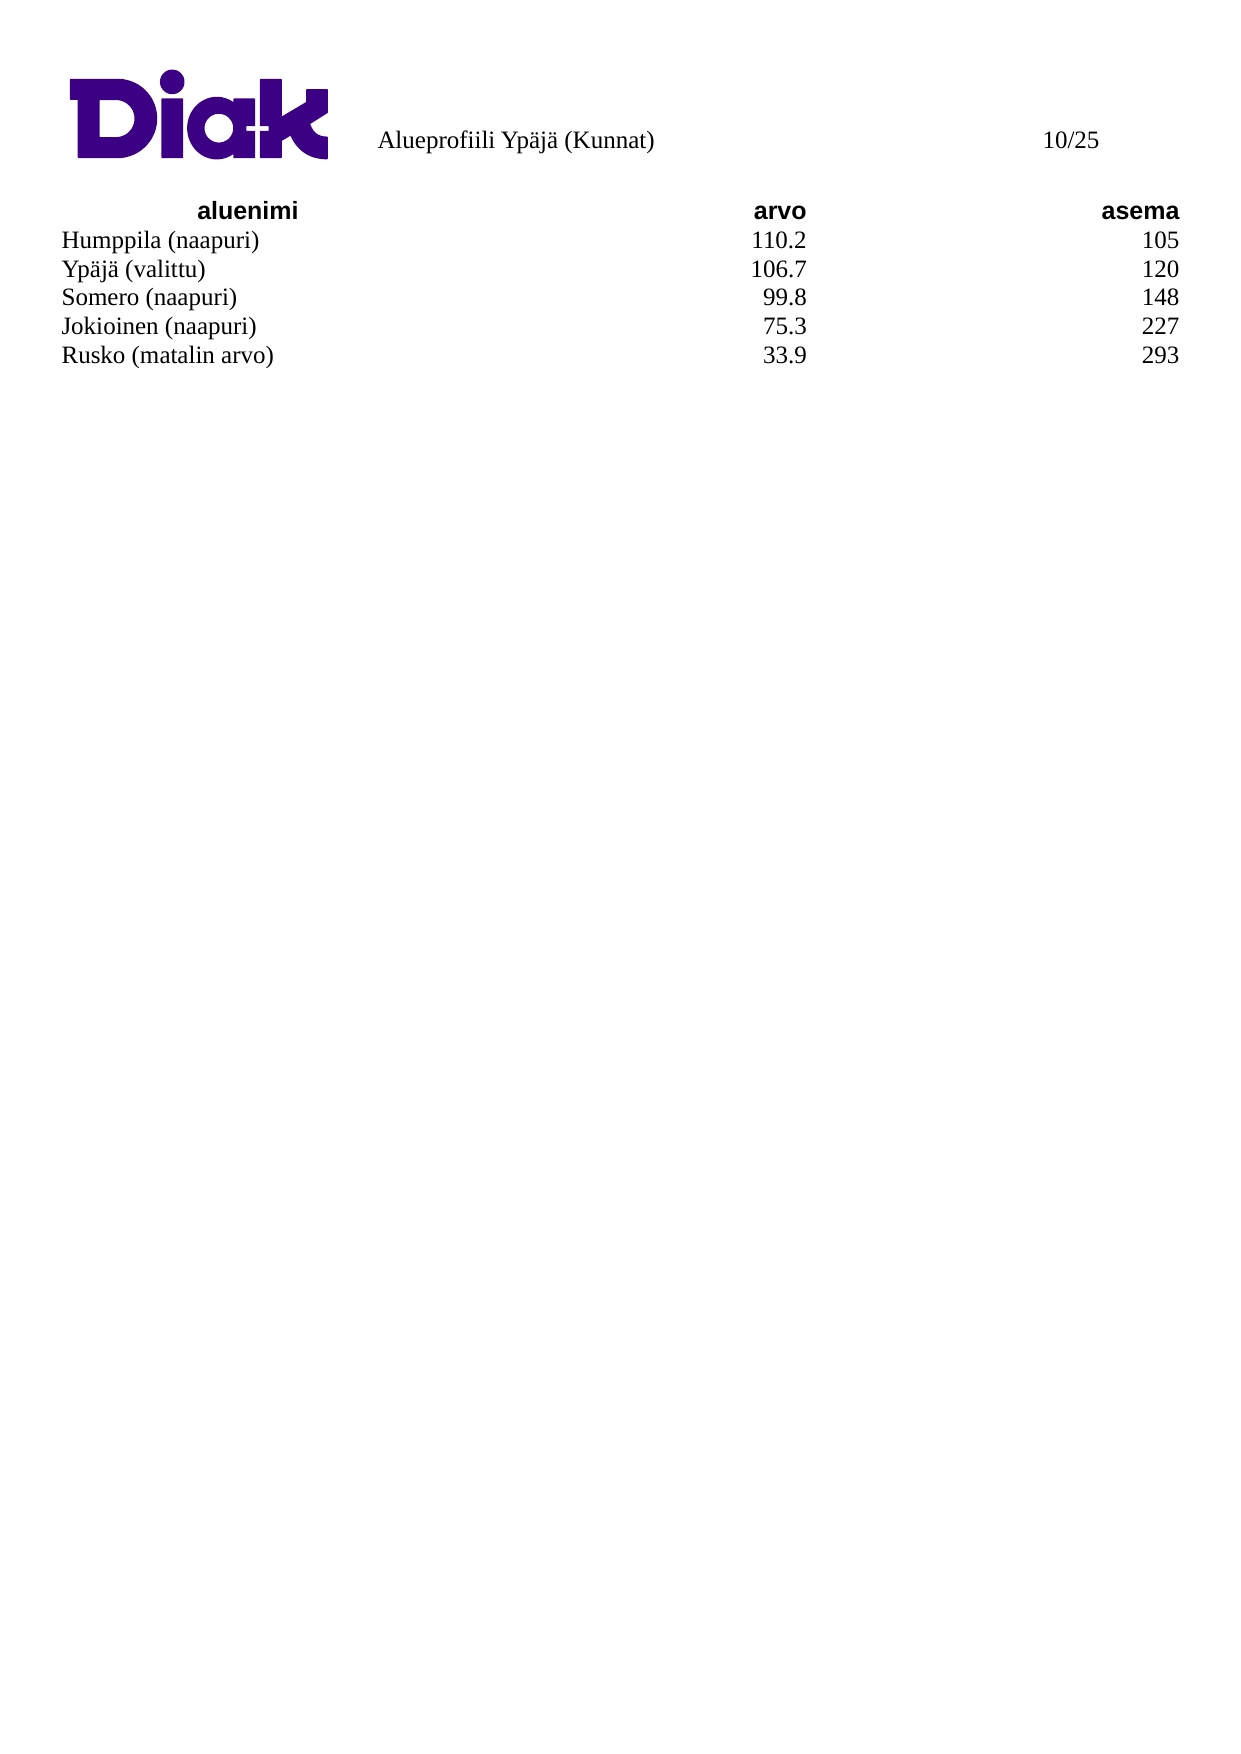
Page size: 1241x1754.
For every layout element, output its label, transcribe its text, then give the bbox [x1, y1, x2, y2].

table_cell 75.3 [434, 311, 806, 340]
table_cell Rusko (matalin arvo) [61, 340, 434, 369]
table_cell 227 [806, 311, 1179, 340]
table_cell 148 [806, 283, 1179, 311]
table_cell 110.2 [434, 225, 806, 254]
table_cell Ypäjä (valittu) [61, 254, 434, 282]
table_cell Somero (naapuri) [61, 283, 434, 311]
table_header asema [806, 196, 1179, 225]
table_cell 105 [806, 225, 1179, 254]
table_cell 33.9 [434, 340, 806, 369]
table_cell 106.7 [434, 254, 806, 282]
table_header arvo [434, 196, 806, 225]
table_cell 99.8 [434, 283, 806, 311]
table_cell 293 [806, 340, 1179, 369]
table_cell Humppila (naapuri) [61, 225, 434, 254]
table_header aluenimi [61, 196, 434, 225]
table_cell Jokioinen (naapuri) [61, 311, 434, 340]
table_cell 120 [806, 254, 1179, 282]
